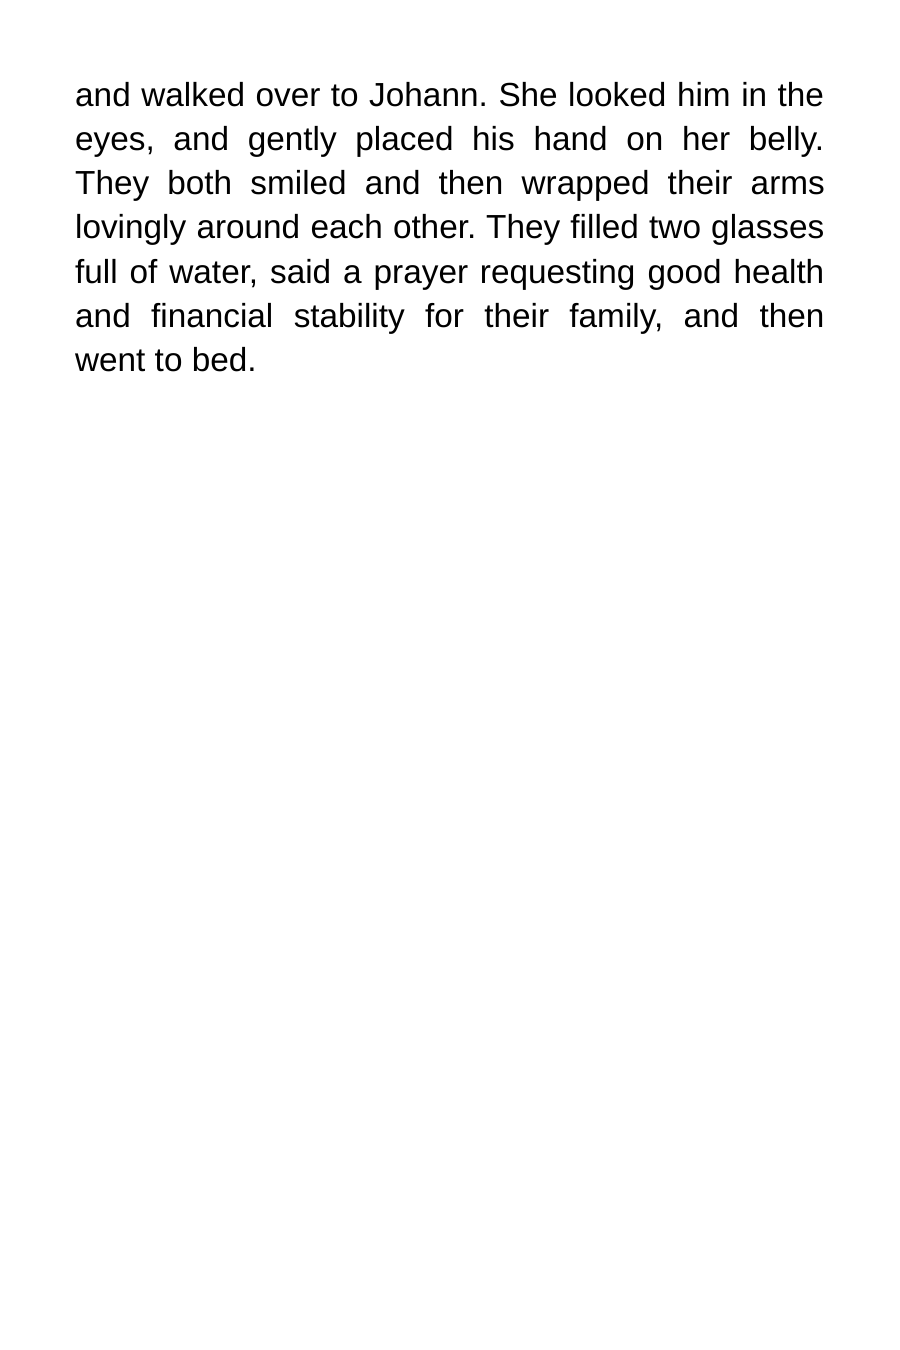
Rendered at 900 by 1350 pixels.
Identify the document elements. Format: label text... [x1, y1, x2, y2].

subtitle and walked over to Johann. She looked him in the eyes, and gently placed his hand on her belly. They both smiled and then wrapped their arms lovingly around each other. They filled two glasses full of water, said a prayer requesting good health and financial stability for their family, and then went to bed. [75, 75, 825, 378]
